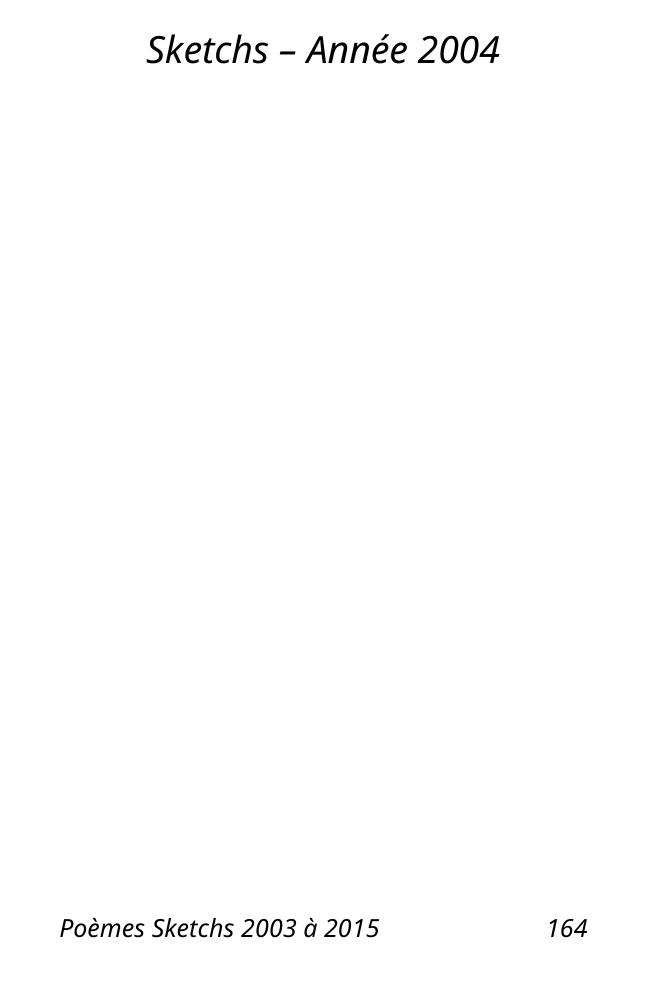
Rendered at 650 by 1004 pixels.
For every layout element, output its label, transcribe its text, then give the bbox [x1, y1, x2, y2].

subtitle Sketchs – Année 2004 [59, 24, 591, 75]
